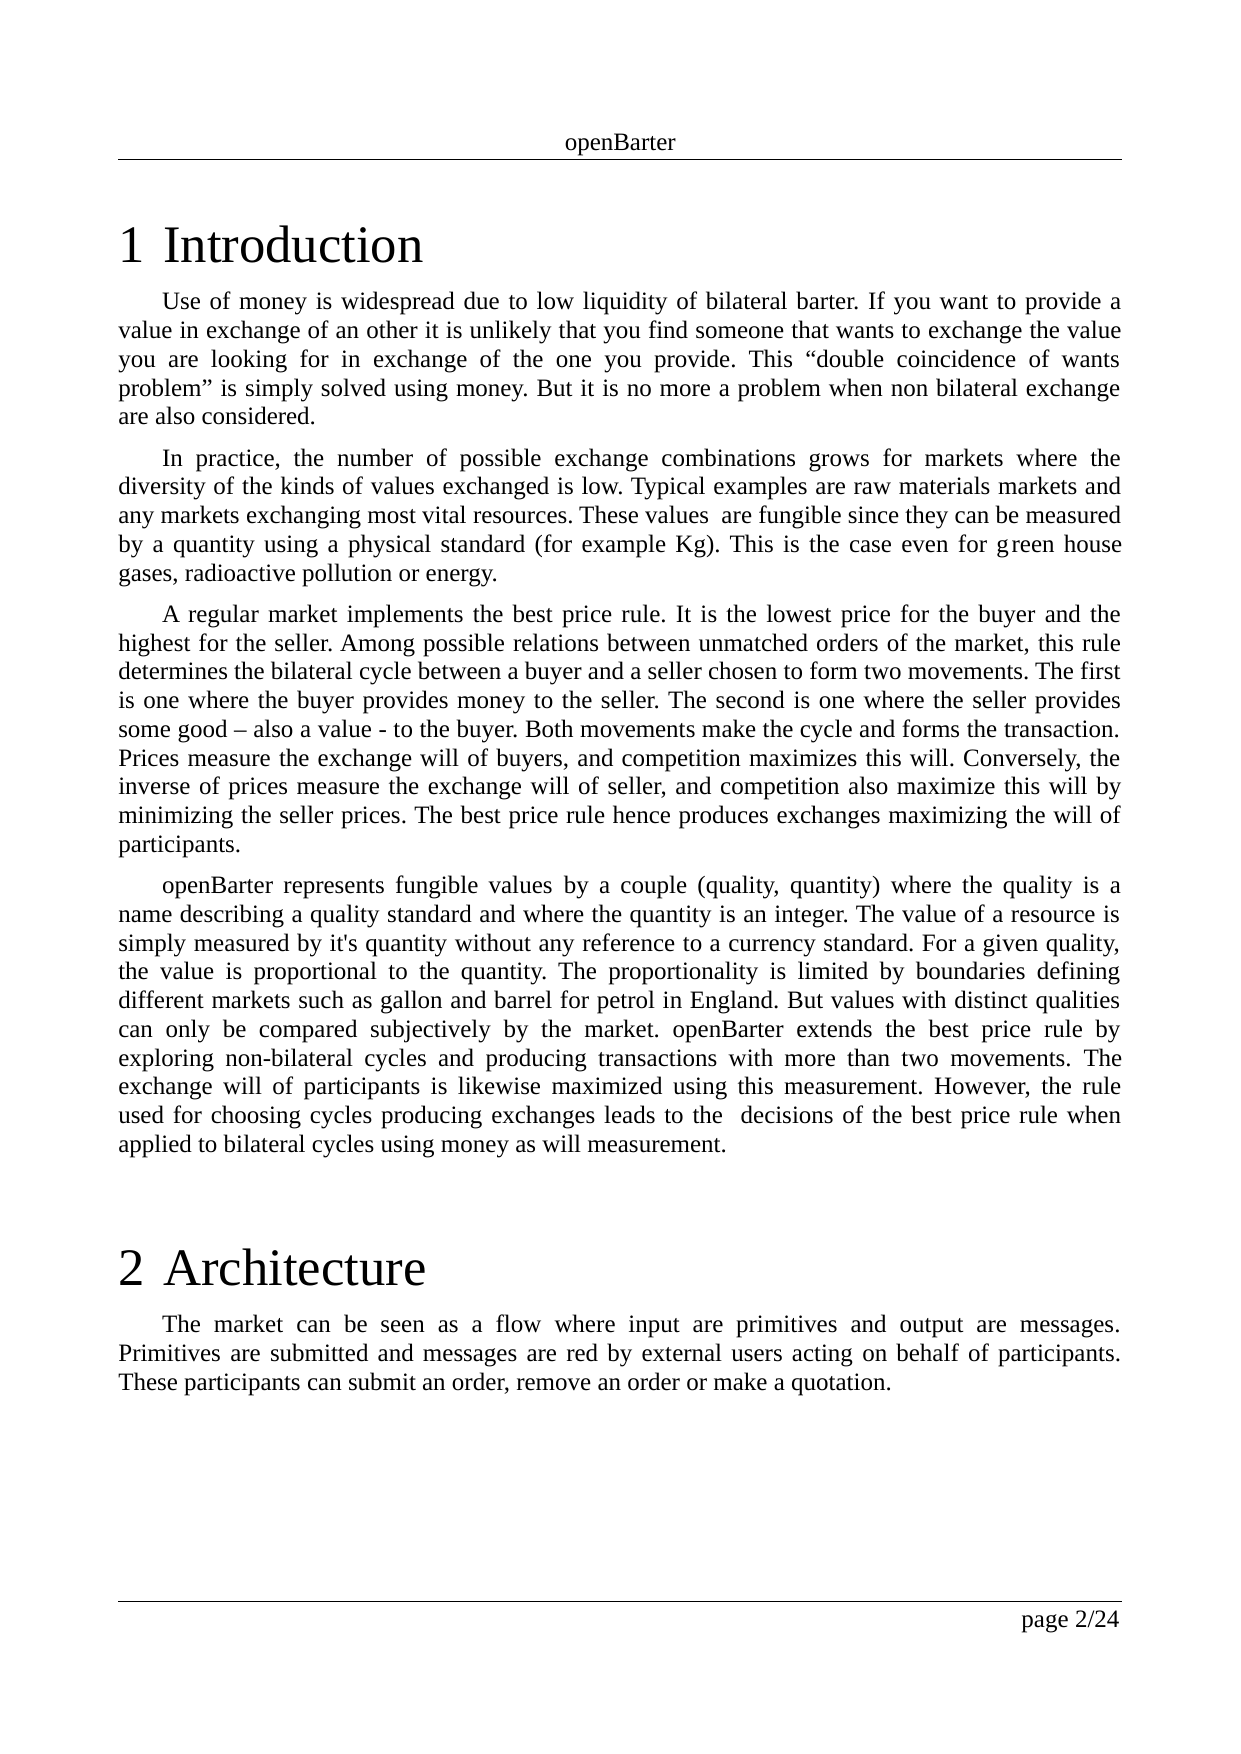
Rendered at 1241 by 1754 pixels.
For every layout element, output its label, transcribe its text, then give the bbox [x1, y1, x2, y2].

text The market can be seen as a flow where input are primitives and output are messages. Primitives are submitted and messages are red by external users acting on behalf of participants. These participants can submit an order, remove an order or make a quotation. [118, 1309, 1122, 1396]
text A regular market implements the best price rule. It is the lowest price for the buyer and the highest for the seller. Among possible relations between unmatched orders of the market, this rule determines the bilateral cycle between a buyer and a seller chosen to form two movements. The first is one where the buyer provides money to the seller. The second is one where the seller provides some good – also a value - to the buyer. Both movements make the cycle and forms the transaction. Prices measure the exchange will of buyers, and competition maximizes this will. Conversely, the inverse of prices measure the exchange will of seller, and competition also maximize this will by minimizing the seller prices. The best price rule hence produces exchanges maximizing the will of participants. [118, 599, 1122, 858]
text In practice, the number of possible exchange combinations grows for markets where the diversity of the kinds of values exchanged is low. Typical examples are raw materials markets and any markets exchanging most vital resources. These values are fungible since they can be measured by a quantity using a physical standard (for example Kg). This is the case even for green house gases, radioactive pollution or energy. [118, 443, 1122, 586]
subtitle Introduction [118, 213, 1122, 274]
text Use of money is widespread due to low liquidity of bilateral barter. If you want to provide a value in exchange of an other it is unlikely that you find someone that wants to exchange the value you are looking for in exchange of the one you provide. This “double coincidence of wants problem” is simply solved using money. But it is no more a problem when non bilateral exchange are also considered. [118, 286, 1122, 430]
text openBarter represents fungible values by a couple (quality, quantity) where the quality is a name describing a quality standard and where the quantity is an integer. The value of a resource is simply measured by it's quantity without any reference to a currency standard. For a given quality, the value is proportional to the quantity. The proportionality is limited by boundaries defining different markets such as gallon and barrel for petrol in England. But values with distinct qualities can only be compared subjectively by the market. openBarter extends the best price rule by exploring non-bilateral cycles and producing transactions with more than two movements. The exchange will of participants is likewise maximized using this measurement. However, the rule used for choosing cycles producing exchanges leads to the decisions of the best price rule when applied to bilateral cycles using money as will measurement. [118, 870, 1122, 1158]
subtitle Architecture [118, 1236, 1122, 1297]
